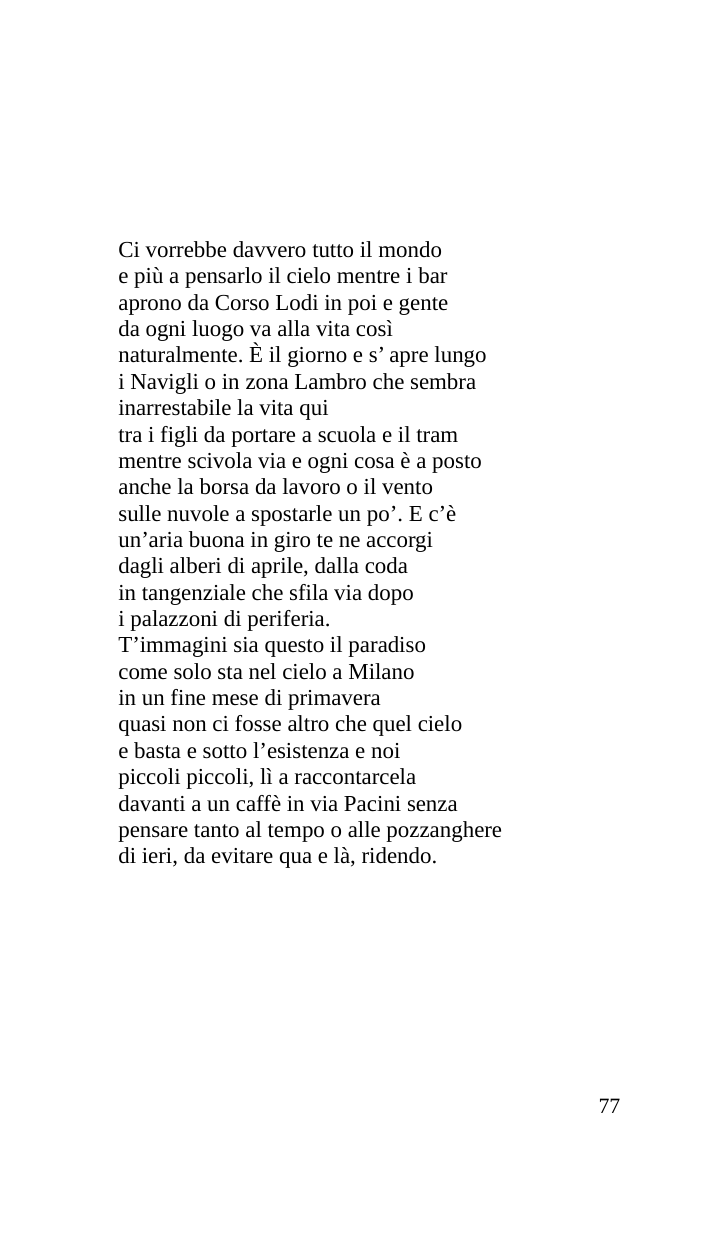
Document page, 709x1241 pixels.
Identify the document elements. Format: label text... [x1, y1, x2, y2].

text Ci vorrebbe davvero tutto il mondo e più a pensarlo il cielo mentre i bar aprono da Corso Lodi in poi e gente da ogni luogo va alla vita così naturalmente. È il giorno e s’ apre lungo i Navigli o in zona Lambro che sembra inarrestabile la vita qui tra i figli da portare a scuola e il tram mentre scivola via e ogni cosa è a posto anche la borsa da lavoro o il vento sulle nuvole a spostarle un po’. E c’è un’aria buona in giro te ne accorgi dagli alberi di aprile, dalla coda in tangenziale che sfila via dopo i palazzoni di periferia. T’immagini sia questo il paradiso come solo sta nel cielo a Milano in un fine mese di primavera quasi non ci fosse altro che quel cielo e basta e sotto l’esistenza e noi piccoli piccoli, lì a raccontarcela davanti a un caffè in via Pacini senza pensare tanto al tempo o alle pozzanghere di ieri, da evitare qua e là, ridendo. [118, 236, 620, 1056]
